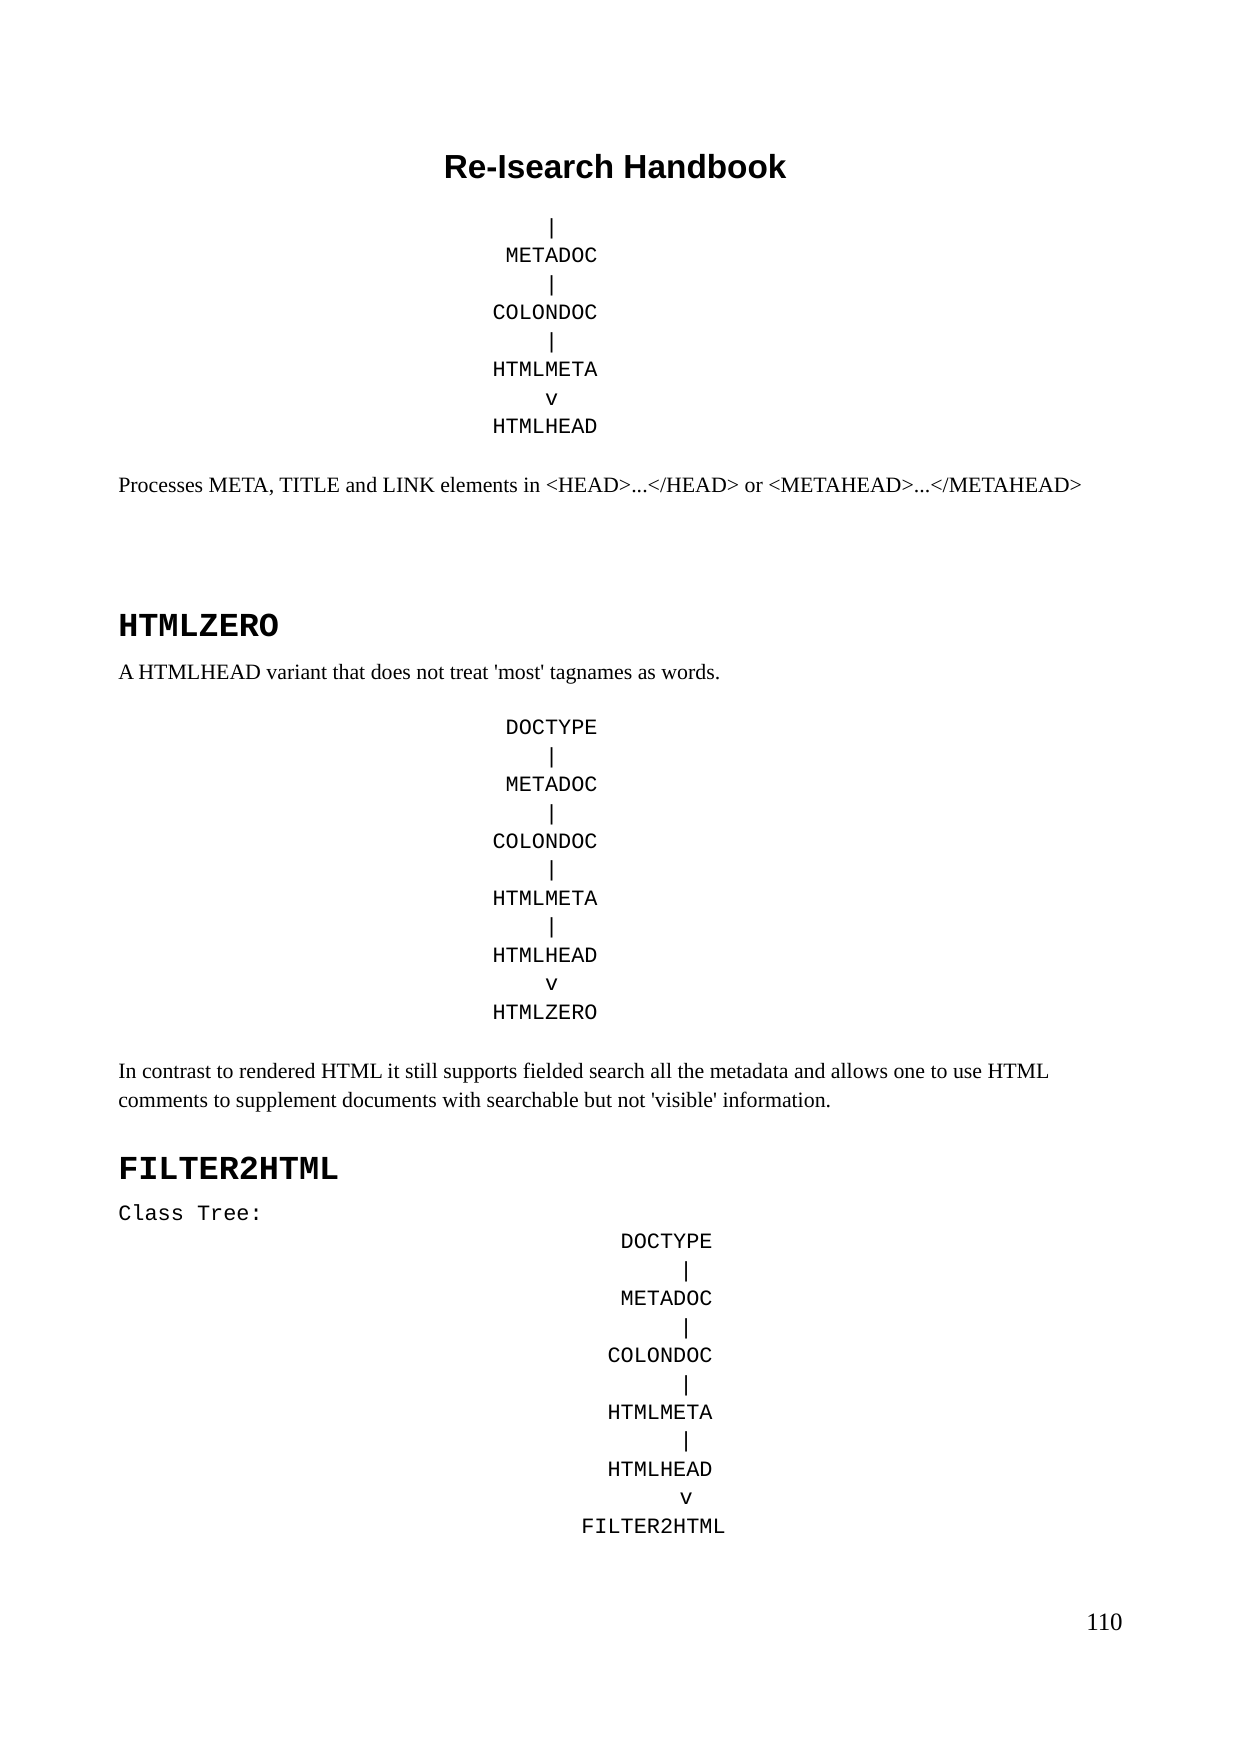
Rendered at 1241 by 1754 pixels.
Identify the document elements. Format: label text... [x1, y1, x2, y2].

text | [413, 273, 1122, 298]
text METADOC [413, 773, 1122, 798]
text | [413, 330, 1122, 355]
subtitle HTMLZERO [118, 608, 1122, 646]
text COLONDOC [413, 830, 1122, 855]
text | [118, 1259, 1122, 1284]
text DOCTYPE [118, 1231, 1122, 1255]
text In contrast to rendered HTML it still supports fielded search all the metadata and allows one to use HTML comments to supplement documents with searchable but not 'visible' information. [118, 1058, 1122, 1112]
subtitle FILTER2HTML [118, 1152, 1122, 1189]
text COLONDOC [118, 1344, 1122, 1369]
text | [413, 916, 1122, 940]
text DOCTYPE [413, 716, 1122, 741]
text v [413, 387, 1122, 412]
text HTMLHEAD [413, 944, 1122, 969]
text | [118, 1429, 1122, 1454]
text A HTMLHEAD variant that does not treat 'most' tagnames as words. [118, 659, 1122, 684]
text COLONDOC [413, 302, 1122, 326]
text | [413, 859, 1122, 883]
text HTMLZERO [413, 1001, 1122, 1026]
text Class Tree: [118, 1202, 1122, 1227]
text | [118, 1373, 1122, 1397]
text HTMLHEAD [413, 415, 1122, 440]
text HTMLMETA [413, 358, 1122, 383]
text METADOC [118, 1287, 1122, 1312]
text | [413, 216, 1122, 241]
text METADOC [413, 245, 1122, 269]
text HTMLMETA [413, 887, 1122, 912]
text v [413, 972, 1122, 997]
text v [118, 1486, 1122, 1511]
text HTMLHEAD [118, 1458, 1122, 1483]
text HTMLMETA [118, 1401, 1122, 1426]
text | [118, 1316, 1122, 1341]
text FILTER2HTML [118, 1515, 1122, 1540]
text Processes META, TITLE and LINK elements in <HEAD>...</HEAD> or <METAHEAD>...</METAHEAD> [118, 472, 1122, 497]
text | [413, 745, 1122, 770]
text | [413, 802, 1122, 827]
